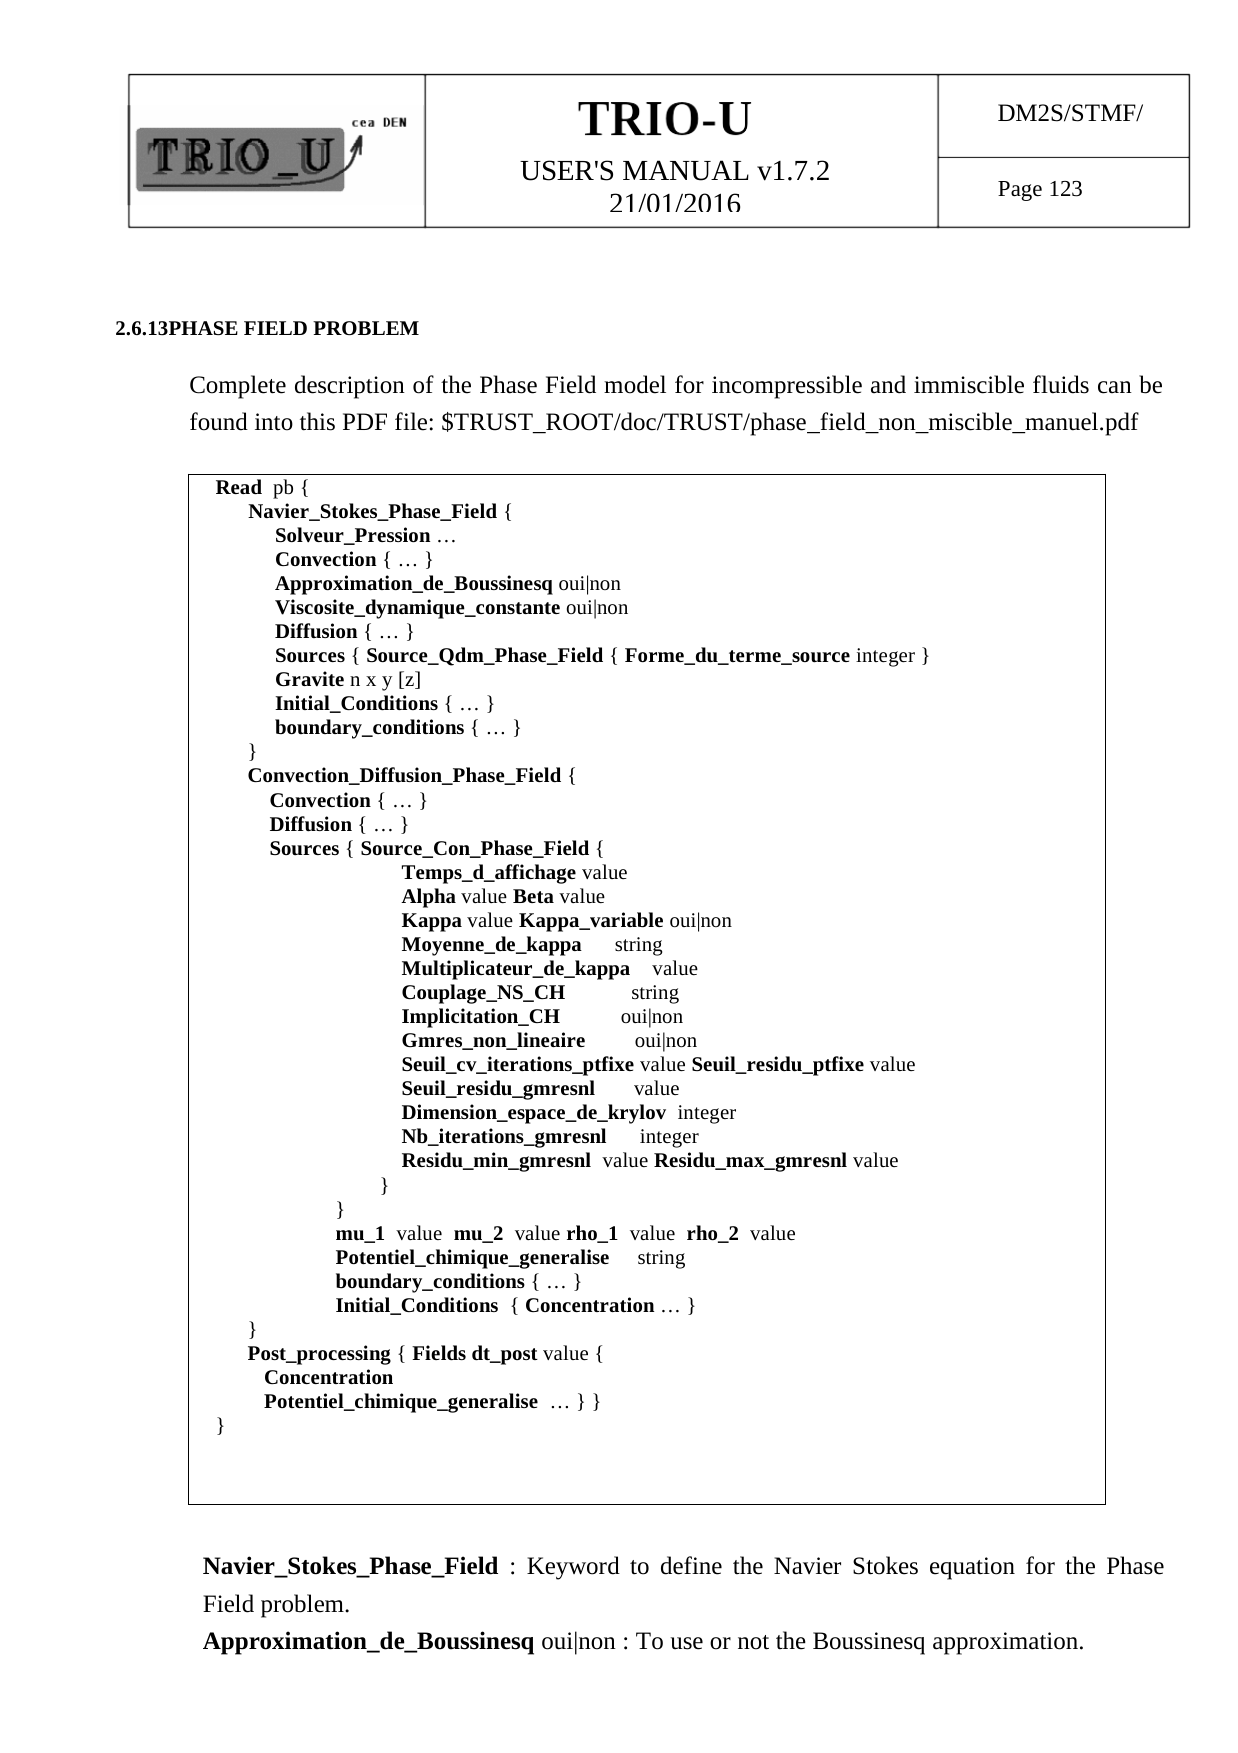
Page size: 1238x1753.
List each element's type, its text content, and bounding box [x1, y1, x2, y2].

subtitle PHASE FIELD PROBLEM [115, 316, 1164, 340]
text Navier_Stokes_Phase_Field : Keyword to define the Navier Stokes equation for the Phase Field problem. [203, 1543, 1165, 1618]
table_header Read pb { Navier_Stokes_Phase_Field { Solveur_Pression … Convection { … } Approximation_de_Boussinesq oui|non Viscosite_dynamique_constante oui|non Diffusion { … } Sources { Source_Qdm_Phase_Field { Forme_du_terme_source integer } Gravite n x y [z] Initial_Conditions { … } boundary_conditions { … } } Convection_Diffusion_Phase_Field { Convection { … } Diffusion { … } Sources { Source_Con_Phase_Field { Temps_d_affichage value Alpha value Beta value Kappa value Kappa_variable oui|non Moyenne_de_kappa string Multiplicateur_de_kappa value Couplage_NS_CH string Implicitation_CH oui|non Gmres_non_lineaire oui|non Seuil_cv_iterations_ptfixe value Seuil_residu_ptfixe value Seuil_residu_gmresnl value Dimension_espace_de_krylov integer Nb_iterations_gmresnl integer Residu_min_gmresnl value Residu_max_gmresnl value } } mu_1 value mu_2 value rho_1 value rho_2 value Potentiel_chimique_generalise string boundary_conditions { … } Initial_Conditions { Concentration … } } Post_processing { Fields dt_post value { Concentration Potentiel_chimique_generalise … } } } [189, 475, 1105, 1504]
text Complete description of the Phase Field model for incompressible and immiscible fluids can be found into this PDF file: $TRUST_ROOT/doc/TRUST/phase_field_non_miscible_manuel.pdf [189, 361, 1165, 436]
text Approximation_de_Boussinesq oui|non : To use or not the Boussinesq approximation. [203, 1618, 1165, 1655]
